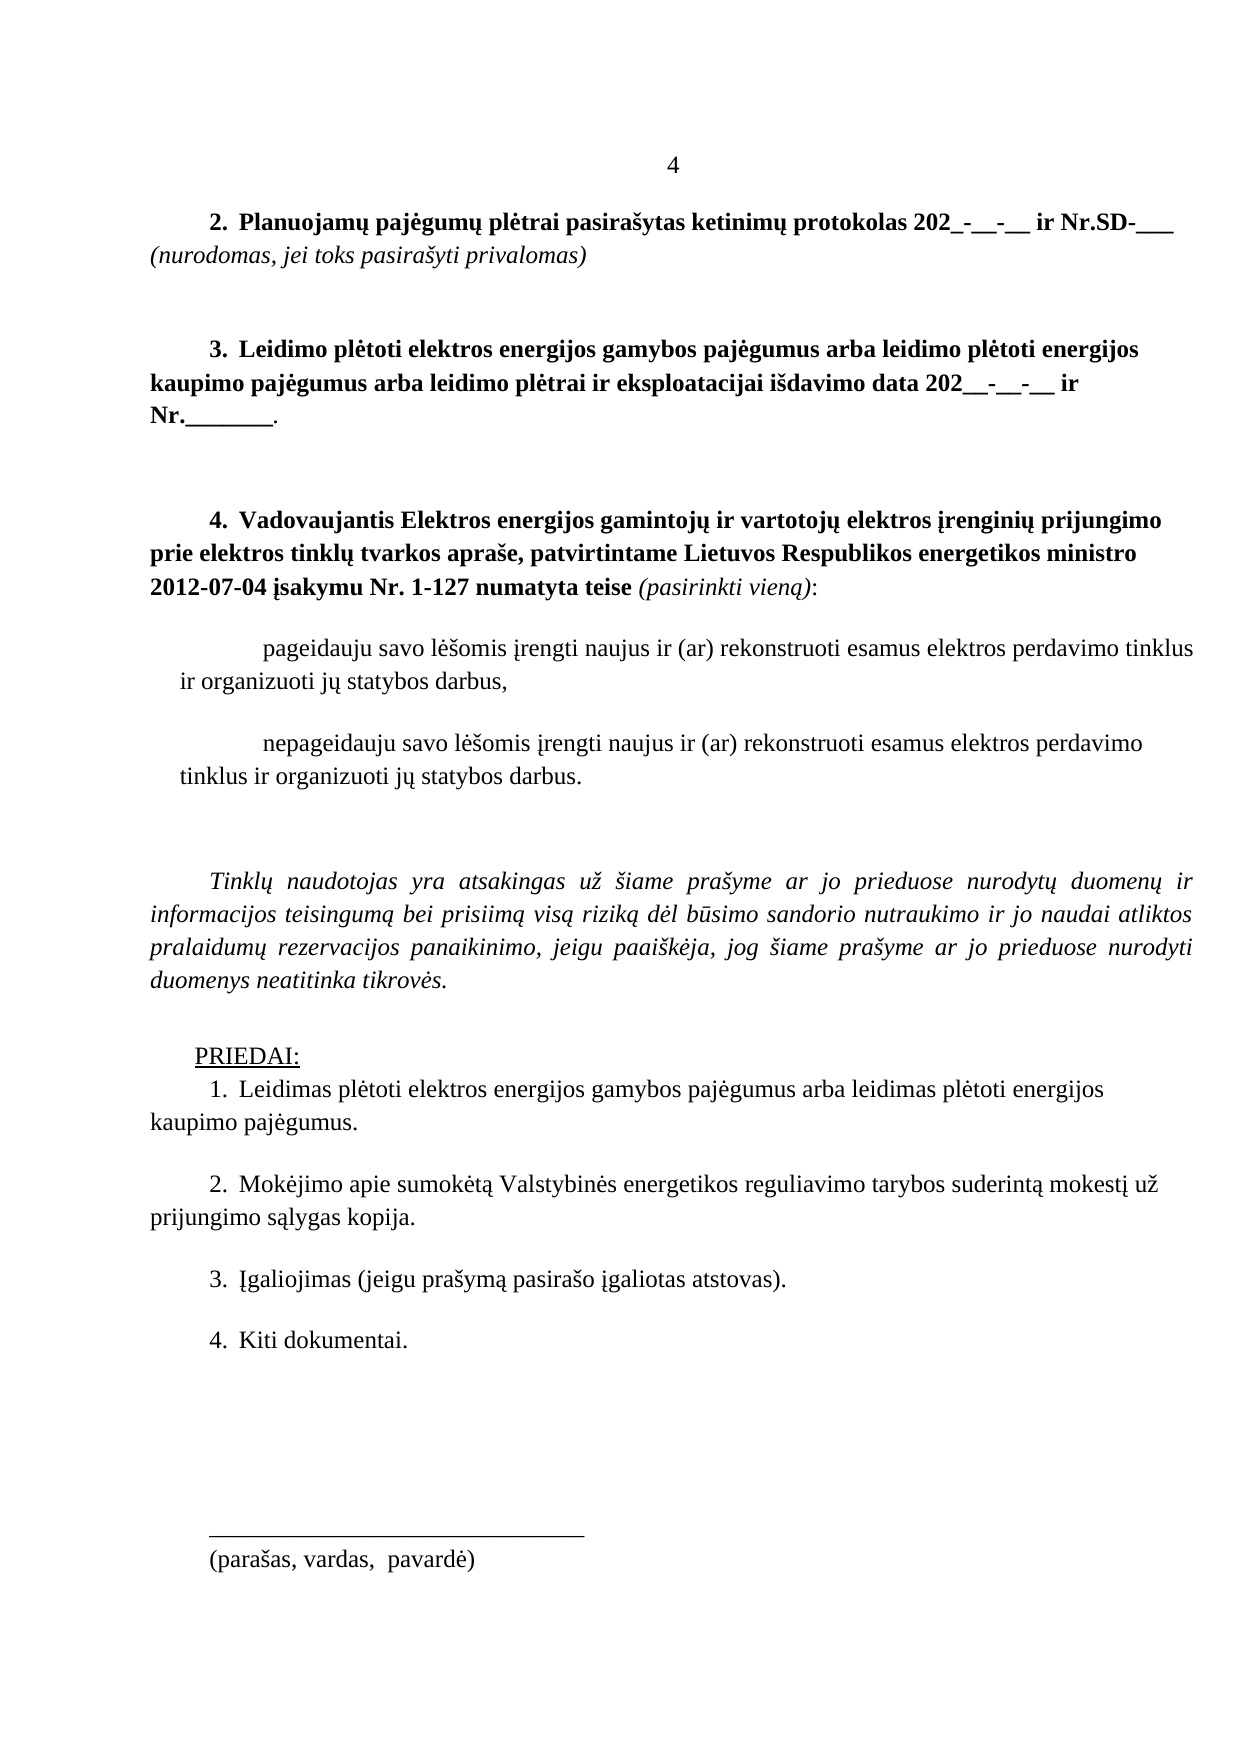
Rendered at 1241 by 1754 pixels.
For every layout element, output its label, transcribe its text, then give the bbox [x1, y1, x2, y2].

text PRIEDAI: [150, 1041, 1196, 1070]
text ______________________________ [150, 1511, 1196, 1540]
text (parašas, vardas, pavardė) [150, 1544, 1196, 1573]
text 4. Kiti dokumentai. [150, 1326, 1196, 1354]
text 3. Įgaliojimas (jeigu prašymą pasirašo įgaliotas atstovas). [150, 1264, 1196, 1293]
text Tinklų naudotojas yra atsakingas už šiame prašyme ar jo prieduose nurodytų duomenų ir informacijos teisingumą bei prisiimą visą riziką dėl būsimo sandorio nutraukimo ir jo naudai atliktos pralaidumų rezervacijos panaikinimo, jeigu paaiškėja, jog šiame prašyme ar jo prieduose nurodyti duomenys neatitinka tikrovės. [150, 866, 1196, 994]
text 2. Mokėjimo apie sumokėtą Valstybinės energetikos reguliavimo tarybos suderintą mokestį už prijungimo sąlygas kopija. [150, 1169, 1196, 1231]
text  nepageidauju savo lėšomis įrengti naujus ir (ar) rekonstruoti esamus elektros perdavimo tinklus ir organizuoti jų statybos darbus. [179, 728, 1196, 790]
text 1. Leidimas plėtoti elektros energijos gamybos pajėgumus arba leidimas plėtoti energijos kaupimo pajėgumus. [150, 1074, 1196, 1136]
text 4. Vadovaujantis Elektros energijos gamintojų ir vartotojų elektros įrenginių prijungimo prie elektros tinklų tvarkos apraše, patvirtintame Lietuvos Respublikos energetikos ministro 2012-07-04 įsakymu Nr. 1-127 numatyta teise (pasirinkti vieną): [150, 506, 1196, 600]
text 3. Leidimo plėtoti elektros energijos gamybos pajėgumus arba leidimo plėtoti energijos kaupimo pajėgumus arba leidimo plėtrai ir eksploatacijai išdavimo data 202__-__-__ ir Nr._______. [150, 334, 1196, 429]
text  pageidauju savo lėšomis įrengti naujus ir (ar) rekonstruoti esamus elektros perdavimo tinklus ir organizuoti jų statybos darbus, [179, 633, 1196, 695]
text 2. Planuojamų pajėgumų plėtrai pasirašytas ketinimų protokolas 202_-__-__ ir Nr.SD-___ (nurodomas, jei toks pasirašyti privalomas) [150, 207, 1196, 268]
